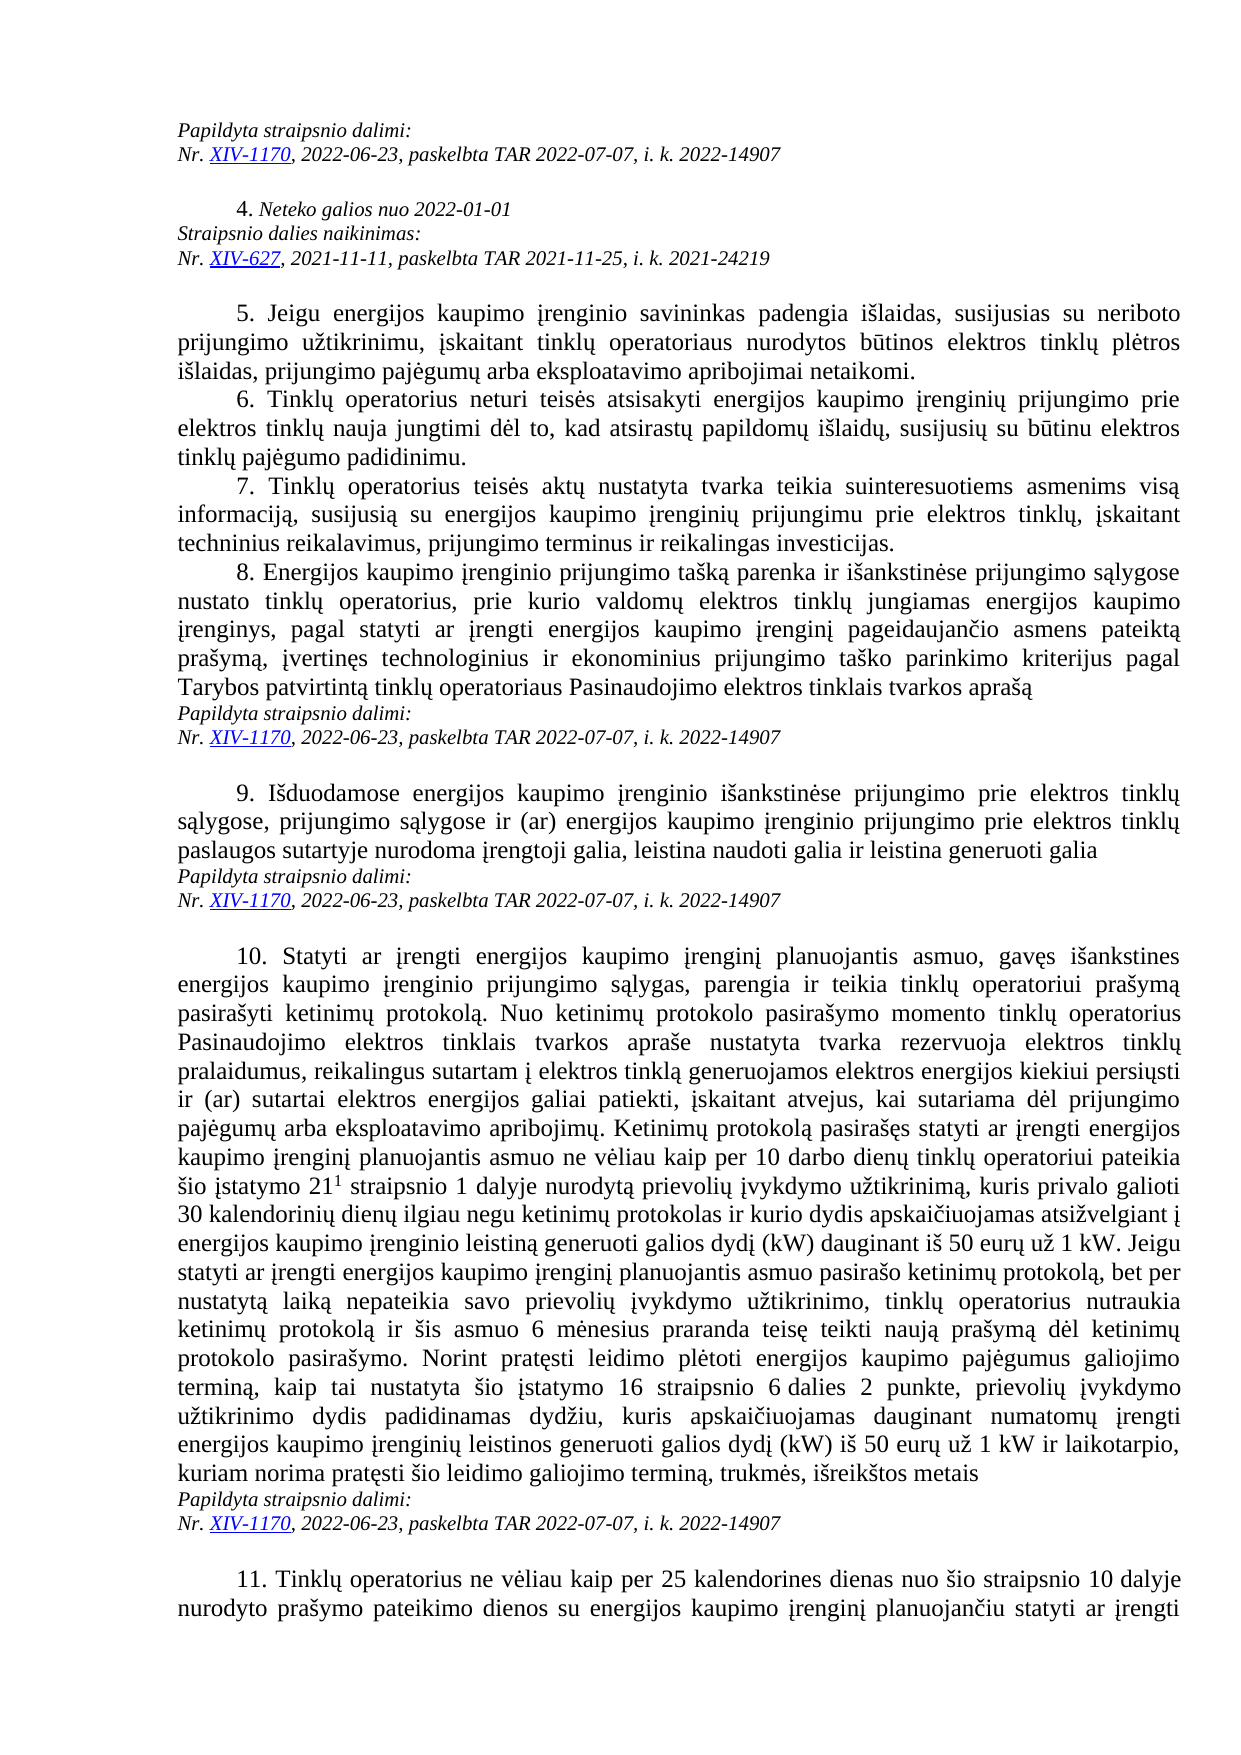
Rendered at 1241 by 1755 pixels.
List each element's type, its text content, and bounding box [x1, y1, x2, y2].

text Papildyta straipsnio dalimi: [177, 1487, 1181, 1511]
text 7. Tinklų operatorius teisės aktų nustatyta tvarka teikia suinteresuotiems asmenims visą informaciją, susijusią su energijos kaupimo įrenginių prijungimu prie elektros tinklų, įskaitant techninius reikalavimus, prijungimo terminus ir reikalingas investicijas. [177, 471, 1181, 557]
text 4. Neteko galios nuo 2022-01-01 [177, 195, 1181, 221]
text 11. Tinklų operatorius ne vėliau kaip per 25 kalendorines dienas nuo šio straipsnio 10 dalyje nurodyto prašymo pateikimo dienos su energijos kaupimo įrenginį planuojančiu statyti ar įrengti [177, 1564, 1181, 1621]
text 5. Jeigu energijos kaupimo įrenginio savininkas padengia išlaidas, susijusias su neriboto prijungimo užtikrinimu, įskaitant tinklų operatoriaus nurodytos būtinos elektros tinklų plėtros išlaidas, prijungimo pajėgumų arba eksploatavimo apribojimai netaikomi. [177, 298, 1181, 384]
text Papildyta straipsnio dalimi: [177, 118, 1181, 142]
text Nr. XIV-627, 2021-11-11, paskelbta TAR 2021-11-25, i. k. 2021-24219 [177, 245, 1181, 269]
text 9. Išduodamose energijos kaupimo įrenginio išankstinėse prijungimo prie elektros tinklų sąlygose, prijungimo sąlygose ir (ar) energijos kaupimo įrenginio prijungimo prie elektros tinklų paslaugos sutartyje nurodoma įrengtoji galia, leistina naudoti galia ir leistina generuoti galia [177, 778, 1181, 864]
text Straipsnio dalies naikinimas: [177, 221, 1181, 245]
text Nr. XIV-1170, 2022-06-23, paskelbta TAR 2022-07-07, i. k. 2022-14907 [177, 142, 1181, 166]
text Nr. XIV-1170, 2022-06-23, paskelbta TAR 2022-07-07, i. k. 2022-14907 [177, 725, 1181, 749]
text Papildyta straipsnio dalimi: [177, 701, 1181, 725]
text Nr. XIV-1170, 2022-06-23, paskelbta TAR 2022-07-07, i. k. 2022-14907 [177, 888, 1181, 912]
text 10. Statyti ar įrengti energijos kaupimo įrenginį planuojantis asmuo, gavęs išankstines energijos kaupimo įrenginio prijungimo sąlygas, parengia ir teikia tinklų operatoriui prašymą pasirašyti ketinimų protokolą. Nuo ketinimų protokolo pasirašymo momento tinklų operatorius Pasinaudojimo elektros tinklais tvarkos apraše nustatyta tvarka rezervuoja elektros tinklų pralaidumus, reikalingus sutartam į elektros tinklą generuojamos elektros energijos kiekiui persiųsti ir (ar) sutartai elektros energijos galiai patiekti, įskaitant atvejus, kai sutariama dėl prijungimo pajėgumų arba eksploatavimo apribojimų. Ketinimų protokolą pasirašęs statyti ar įrengti energijos kaupimo įrenginį planuojantis asmuo ne vėliau kaip per 10 darbo dienų tinklų operatoriui pateikia šio įstatymo 211 straipsnio 1 dalyje nurodytą prievolių įvykdymo užtikrinimą, kuris privalo galioti 30 kalendorinių dienų ilgiau negu ketinimų protokolas ir kurio dydis apskaičiuojamas atsižvelgiant į energijos kaupimo įrenginio leistiną generuoti galios dydį (kW) dauginant iš 50 eurų už 1 kW. Jeigu statyti ar įrengti energijos kaupimo įrenginį planuojantis asmuo pasirašo ketinimų protokolą, bet per nustatytą laiką nepateikia savo prievolių įvykdymo užtikrinimo, tinklų operatorius nutraukia ketinimų protokolą ir šis asmuo 6 mėnesius praranda teisę teikti naują prašymą dėl ketinimų protokolo pasirašymo. Norint pratęsti leidimo plėtoti energijos kaupimo pajėgumus galiojimo terminą, kaip tai nustatyta šio įstatymo 16 straipsnio 6 dalies 2 punkte, prievolių įvykdymo užtikrinimo dydis padidinamas dydžiu, kuris apskaičiuojamas dauginant numatomų įrengti energijos kaupimo įrenginių leistinos generuoti galios dydį (kW) iš 50 eurų už 1 kW ir laikotarpio, kuriam norima pratęsti šio leidimo galiojimo terminą, trukmės, išreikštos metais [177, 941, 1181, 1487]
text 8. Energijos kaupimo įrenginio prijungimo tašką parenka ir išankstinėse prijungimo sąlygose nustato tinklų operatorius, prie kurio valdomų elektros tinklų jungiamas energijos kaupimo įrenginys, pagal statyti ar įrengti energijos kaupimo įrenginį pageidaujančio asmens pateiktą prašymą, įvertinęs technologinius ir ekonominius prijungimo taško parinkimo kriterijus pagal Tarybos patvirtintą tinklų operatoriaus Pasinaudojimo elektros tinklais tvarkos aprašą [177, 557, 1181, 701]
text 6. Tinklų operatorius neturi teisės atsisakyti energijos kaupimo įrenginių prijungimo prie elektros tinklų nauja jungtimi dėl to, kad atsirastų papildomų išlaidų, susijusių su būtinu elektros tinklų pajėgumo padidinimu. [177, 384, 1181, 471]
text Papildyta straipsnio dalimi: [177, 864, 1181, 888]
text Nr. XIV-1170, 2022-06-23, paskelbta TAR 2022-07-07, i. k. 2022-14907 [177, 1511, 1181, 1535]
